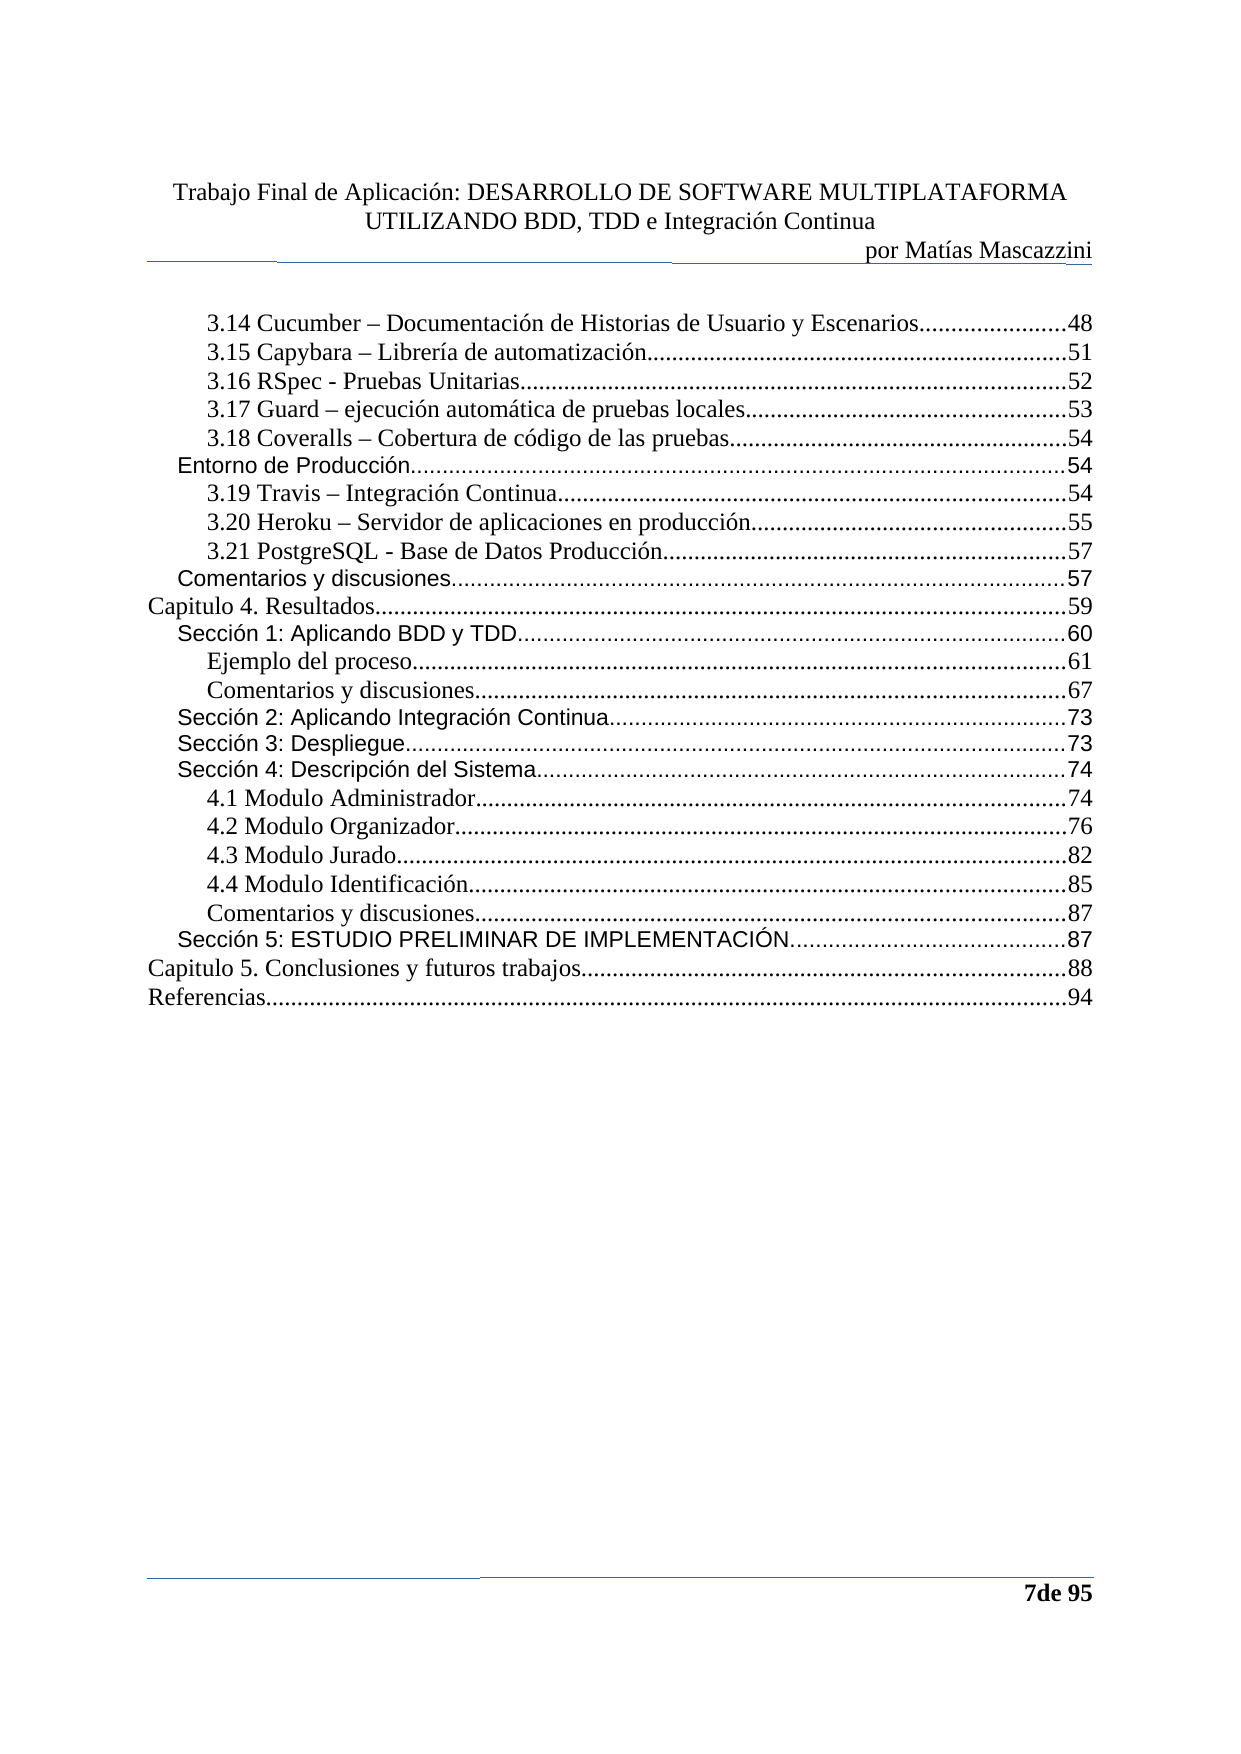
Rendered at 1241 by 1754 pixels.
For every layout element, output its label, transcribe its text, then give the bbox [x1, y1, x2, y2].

text 3.15 Capybara – Librería de automatización. 51 [207, 337, 1093, 366]
text 3.19 Travis – Integración Continua. 54 [207, 478, 1093, 507]
text Referencias 94 [148, 982, 1093, 1010]
text 3.21 PostgreSQL - Base de Datos Producción. 57 [207, 536, 1093, 565]
text Comentarios y discusiones. 57 [177, 565, 1093, 591]
text 4.3 Modulo Jurado. 82 [207, 840, 1093, 869]
text Sección 1: Aplicando BDD y TDD. 60 [177, 620, 1093, 646]
text 4.2 Modulo Organizador. 76 [207, 811, 1093, 840]
text 3.17 Guard – ejecución automática de pruebas locales. 53 [207, 394, 1093, 423]
text 4.4 Modulo Identificación. 85 [207, 869, 1093, 898]
text Sección 5: ESTUDIO PRELIMINAR DE IMPLEMENTACIÓN. 87 [177, 926, 1093, 953]
text 3.20 Heroku – Servidor de aplicaciones en producción. 55 [207, 507, 1093, 536]
text Entorno de Producción 54 [177, 452, 1093, 478]
text Comentarios y discusiones. 67 [207, 675, 1093, 704]
text Sección 2: Aplicando Integración Continua. 73 [177, 704, 1093, 730]
text Capitulo 5. Conclusiones y futuros trabajos 88 [148, 953, 1093, 982]
text 3.14 Cucumber – Documentación de Historias de Usuario y Escenarios. 48 [207, 308, 1093, 337]
text Comentarios y discusiones. 87 [207, 898, 1093, 926]
text Sección 3: Despliegue. 73 [177, 730, 1093, 756]
text 3.16 RSpec - Pruebas Unitarias. 52 [207, 366, 1093, 394]
text Capitulo 4. Resultados 59 [148, 591, 1093, 620]
text 4.1 Modulo Administrador. 74 [207, 783, 1093, 811]
text Ejemplo del proceso. 61 [207, 646, 1093, 675]
text Sección 4: Descripción del Sistema. 74 [177, 756, 1093, 783]
text 3.18 Coveralls – Cobertura de código de las pruebas. 54 [207, 423, 1093, 452]
